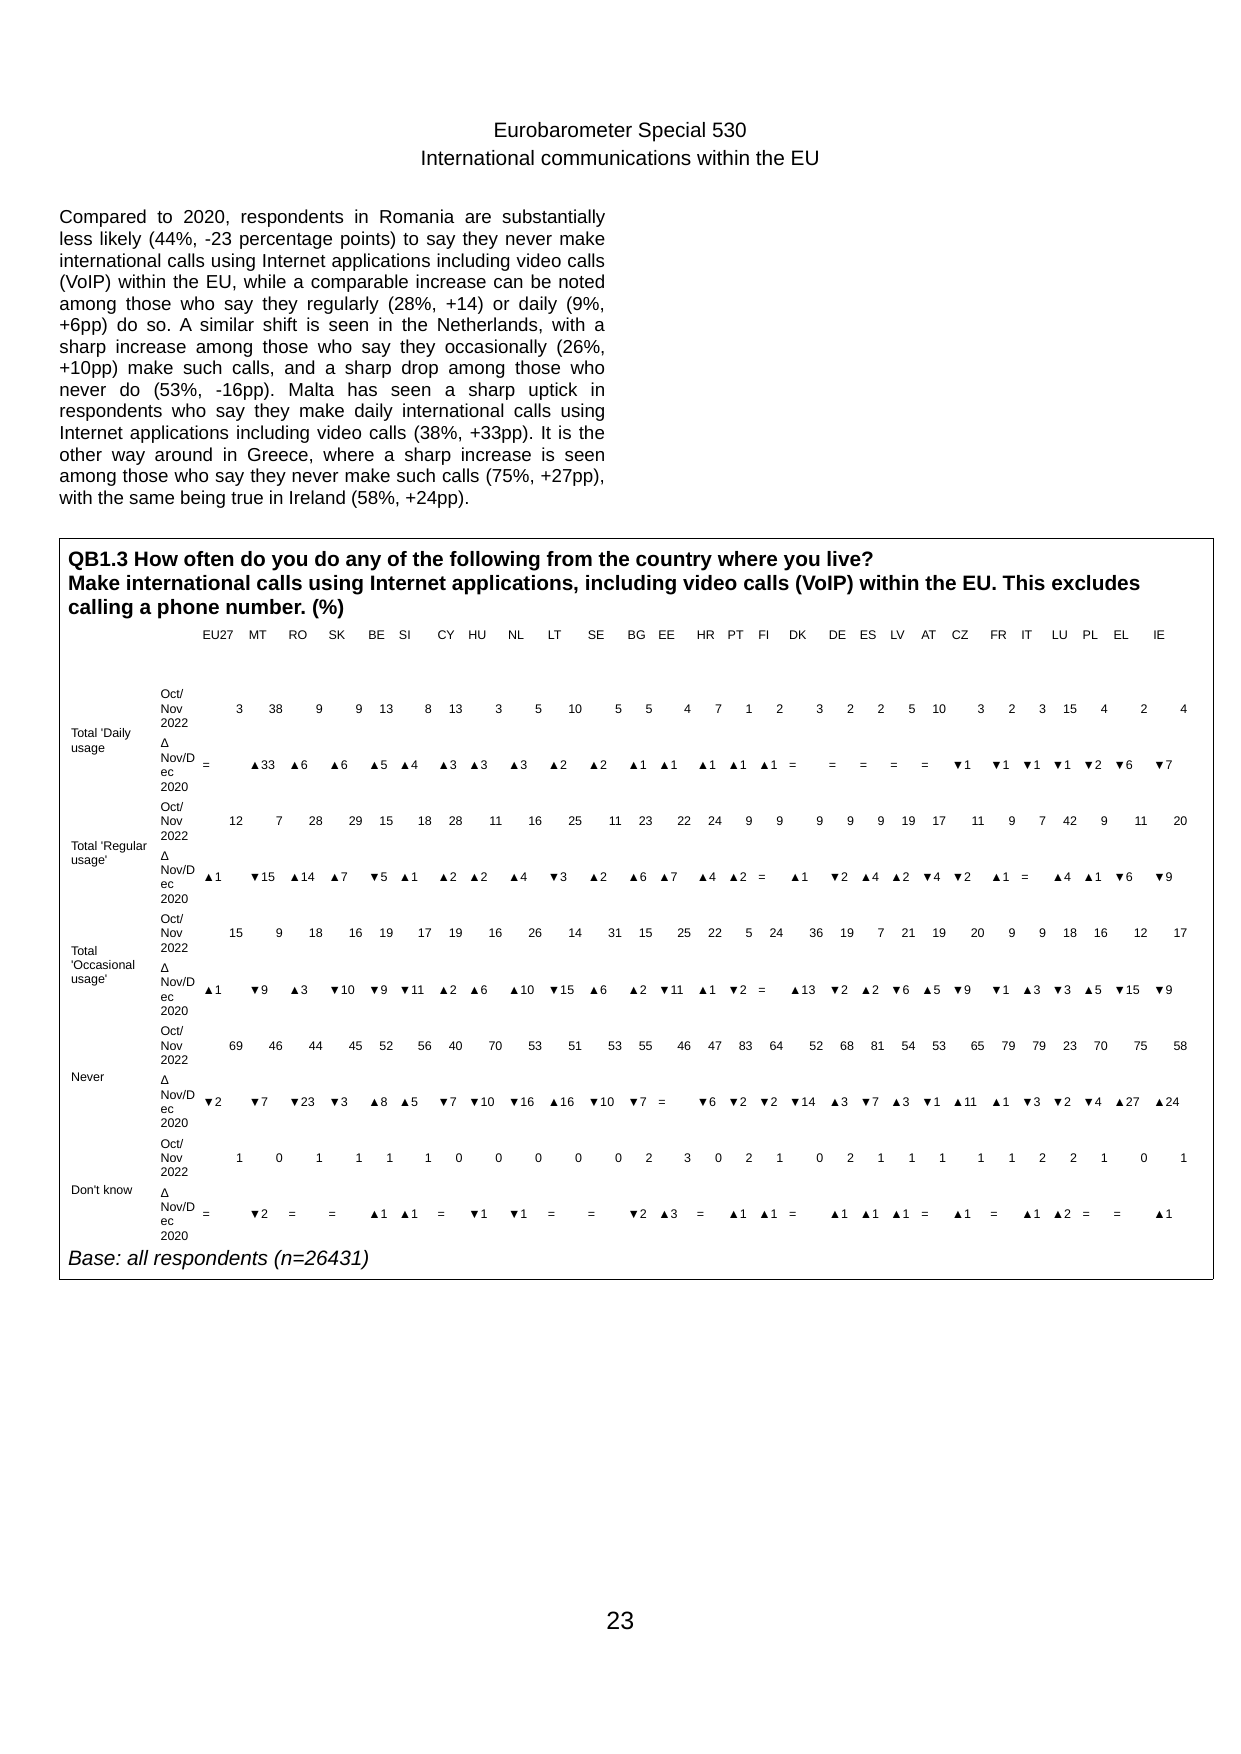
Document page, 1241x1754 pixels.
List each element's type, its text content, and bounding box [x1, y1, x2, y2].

table_header LU [1049, 619, 1079, 652]
table_cell 15 [199, 909, 246, 958]
table_cell ▼2 [725, 958, 755, 1021]
table_cell ▼2 [1049, 1070, 1079, 1133]
table_cell 19 [826, 909, 857, 958]
table_cell = [199, 1183, 246, 1246]
table_cell 1 [199, 1134, 246, 1182]
table_cell ▼1 [1018, 733, 1049, 797]
table_cell = [1110, 1183, 1150, 1246]
table_header SI [396, 619, 434, 652]
table_cell 9 [325, 684, 365, 733]
table_cell [826, 652, 857, 684]
table_cell 1 [918, 1134, 949, 1182]
table_cell ▲33 [246, 733, 285, 797]
table_cell 7 [857, 909, 887, 958]
table_cell ▲6 [585, 958, 624, 1021]
table_cell 12 [199, 797, 246, 846]
table_cell 52 [365, 1021, 396, 1070]
table_cell 2 [625, 1134, 655, 1182]
table_cell [158, 652, 199, 684]
table_cell Oct/Nov 2022 [158, 909, 199, 958]
table_header LT [545, 619, 585, 652]
table_cell 45 [325, 1021, 365, 1070]
table_cell 4 [655, 684, 694, 733]
table_cell ▼11 [655, 958, 694, 1021]
table_cell 65 [949, 1021, 987, 1070]
table_cell [545, 652, 585, 684]
table_cell ▼2 [755, 1070, 786, 1133]
table_cell 38 [246, 684, 285, 733]
table_header SK [325, 619, 365, 652]
table_cell ▼1 [949, 733, 987, 797]
table_cell 19 [434, 909, 465, 958]
table_cell 7 [246, 797, 285, 846]
table_cell 2 [987, 684, 1018, 733]
table_cell ▲3 [465, 733, 505, 797]
table_cell ▼1 [505, 1183, 545, 1246]
table_cell ▼4 [1080, 1070, 1110, 1133]
table_cell ▲1 [655, 733, 694, 797]
table_header BG [625, 619, 655, 652]
table_header IT [1018, 619, 1049, 652]
table_cell 52 [786, 1021, 826, 1070]
table_cell ▲5 [918, 958, 949, 1021]
table_cell 1 [949, 1134, 987, 1182]
table_header CZ [949, 619, 987, 652]
table_cell ▲7 [655, 846, 694, 909]
table_cell 0 [505, 1134, 545, 1182]
table_cell 15 [625, 909, 655, 958]
table_cell ▲4 [505, 846, 545, 909]
table_cell ▲1 [694, 733, 724, 797]
table_cell 10 [545, 684, 585, 733]
table_cell ▲2 [585, 846, 624, 909]
table_cell = [585, 1183, 624, 1246]
table_cell ▲3 [434, 733, 465, 797]
table_cell 36 [786, 909, 826, 958]
table_cell ▲3 [505, 733, 545, 797]
table_cell ▲1 [987, 846, 1018, 909]
table_cell 2 [725, 1134, 755, 1182]
table_cell 0 [694, 1134, 724, 1182]
table_cell 7 [694, 684, 724, 733]
table_cell 2 [1110, 684, 1150, 733]
table_cell ▼5 [365, 846, 396, 909]
table_cell [949, 652, 987, 684]
table_cell 5 [505, 684, 545, 733]
table_cell ▼2 [826, 846, 857, 909]
table_cell ▼7 [246, 1070, 285, 1133]
table_cell 11 [1110, 797, 1150, 846]
table_cell ▼3 [325, 1070, 365, 1133]
table_cell Δ Nov/Dec 2020 [158, 958, 199, 1021]
table_cell 18 [396, 797, 434, 846]
table_cell ▲1 [396, 846, 434, 909]
table_cell ▼2 [625, 1183, 655, 1246]
table_cell 81 [857, 1021, 887, 1070]
table_cell 9 [826, 797, 857, 846]
table_cell ▼9 [246, 958, 285, 1021]
table_cell Δ Nov/Dec 2020 [158, 1070, 199, 1133]
table_cell 1 [325, 1134, 365, 1182]
table_header ES [857, 619, 887, 652]
table_cell 56 [396, 1021, 434, 1070]
table_cell 58 [1150, 1021, 1190, 1070]
table_cell 12 [1110, 909, 1150, 958]
table_cell 70 [1080, 1021, 1110, 1070]
table_cell = [545, 1183, 585, 1246]
table_cell 0 [434, 1134, 465, 1182]
table_cell [987, 652, 1018, 684]
table_cell = [285, 1183, 325, 1246]
table_cell ▲1 [949, 1183, 987, 1246]
table_cell Oct/Nov 2022 [158, 1021, 199, 1070]
table_cell ▲11 [949, 1070, 987, 1133]
table_cell 9 [246, 909, 285, 958]
table_cell 13 [365, 684, 396, 733]
table_header [68, 619, 157, 652]
table_cell [1150, 652, 1190, 684]
table_cell ▲1 [365, 1183, 396, 1246]
table_cell 3 [786, 684, 826, 733]
table_cell 75 [1110, 1021, 1150, 1070]
table_header EU27 [199, 619, 246, 652]
table_cell ▲2 [434, 846, 465, 909]
table_cell 47 [694, 1021, 724, 1070]
table_cell 53 [585, 1021, 624, 1070]
table_cell 9 [285, 684, 325, 733]
table_cell 2 [826, 684, 857, 733]
table_cell ▲2 [1049, 1183, 1079, 1246]
table_cell 9 [786, 797, 826, 846]
table_cell 3 [655, 1134, 694, 1182]
text Base: all respondents (n=26431) [68, 1246, 1204, 1270]
table_cell 14 [545, 909, 585, 958]
table_cell ▼7 [857, 1070, 887, 1133]
table_cell 9 [987, 909, 1018, 958]
table_cell 5 [585, 684, 624, 733]
table_cell 17 [918, 797, 949, 846]
table_cell ▲24 [1150, 1070, 1190, 1133]
table_cell ▲4 [857, 846, 887, 909]
table_cell 22 [655, 797, 694, 846]
table_cell ▼11 [396, 958, 434, 1021]
table_cell Total 'Daily usage [68, 684, 157, 797]
table_cell ▼7 [625, 1070, 655, 1133]
table_header NL [505, 619, 545, 652]
table_cell 1 [987, 1134, 1018, 1182]
table_cell 28 [285, 797, 325, 846]
table_cell = [826, 733, 857, 797]
table_cell [887, 652, 918, 684]
table_cell ▲2 [625, 958, 655, 1021]
text Compared to 2020, respondents in Romania are substantially less likely (44%, -23 percentage points) to say they never make international calls using Internet applications including video calls (VoIP) within the EU, while a comparable increase can be noted among those who say they regularly (28%, +14) or daily (9%, +6pp) do so. A similar shift is seen in the Netherlands, with a sharp increase among those who say they occasionally (26%, +10pp) make such calls, and a sharp drop among those who never do (53%, -16pp). Malta has seen a sharp uptick in respondents who say they make daily international calls using Internet applications including video calls (38%, +33pp). It is the other way around in Greece, where a sharp increase is seen among those who say they never make such calls (75%, +27pp), with the same being true in Ireland (58%, +24pp). [59, 206, 605, 508]
table_cell [365, 652, 396, 684]
table_cell 2 [1049, 1134, 1079, 1182]
table_cell ▲1 [987, 1070, 1018, 1133]
table_cell 18 [285, 909, 325, 958]
table_cell ▲6 [285, 733, 325, 797]
table_cell [694, 652, 724, 684]
table_cell ▲3 [887, 1070, 918, 1133]
table_cell [434, 652, 465, 684]
table_cell 16 [505, 797, 545, 846]
table_cell 0 [786, 1134, 826, 1182]
table_cell = [325, 1183, 365, 1246]
table_cell 1 [1080, 1134, 1110, 1182]
table_cell 7 [1018, 797, 1049, 846]
table_cell ▲8 [365, 1070, 396, 1133]
table_cell Δ Nov/Dec 2020 [158, 733, 199, 797]
table_cell ▲7 [325, 846, 365, 909]
table_cell 44 [285, 1021, 325, 1070]
table_cell = [1080, 1183, 1110, 1246]
table_cell Total 'Regular usage' [68, 797, 157, 909]
table_cell 0 [465, 1134, 505, 1182]
table_cell 1 [1150, 1134, 1190, 1182]
table_cell 69 [199, 1021, 246, 1070]
table_cell 9 [1018, 909, 1049, 958]
table_cell ▲6 [325, 733, 365, 797]
table_cell ▲16 [545, 1070, 585, 1133]
table_cell 24 [694, 797, 724, 846]
table_cell 9 [1080, 797, 1110, 846]
table_cell ▼1 [918, 1070, 949, 1133]
table_cell 42 [1049, 797, 1079, 846]
table_cell Δ Nov/Dec 2020 [158, 846, 199, 909]
table_header EL [1110, 619, 1150, 652]
text QB1.3 How often do you do any of the following from the country where you live? [68, 547, 1204, 571]
table_cell ▼4 [918, 846, 949, 909]
table_cell 53 [505, 1021, 545, 1070]
table_cell 55 [625, 1021, 655, 1070]
table_cell ▲1 [694, 958, 724, 1021]
table_cell ▲4 [396, 733, 434, 797]
table_cell 0 [585, 1134, 624, 1182]
table_cell ▼3 [1018, 1070, 1049, 1133]
table_cell ▲1 [199, 846, 246, 909]
table_cell 46 [655, 1021, 694, 1070]
table_header IE [1150, 619, 1190, 652]
table_cell 18 [1049, 909, 1079, 958]
table_cell 20 [1150, 797, 1190, 846]
table_cell ▼10 [325, 958, 365, 1021]
table_cell 5 [725, 909, 755, 958]
table_cell [786, 652, 826, 684]
table_cell ▼2 [1080, 733, 1110, 797]
table_cell 68 [826, 1021, 857, 1070]
table_cell ▲1 [887, 1183, 918, 1246]
table_cell 9 [987, 797, 1018, 846]
table_cell = [755, 958, 786, 1021]
table_cell ▼15 [1110, 958, 1150, 1021]
table_cell [1018, 652, 1049, 684]
table_header BE [365, 619, 396, 652]
table_cell ▼15 [545, 958, 585, 1021]
table_cell [1049, 652, 1079, 684]
table_cell 53 [918, 1021, 949, 1070]
table_cell ▲1 [725, 1183, 755, 1246]
table_cell ▼3 [545, 846, 585, 909]
table_cell ▼6 [1110, 733, 1150, 797]
table_cell = [887, 733, 918, 797]
table_cell [68, 652, 157, 684]
table_cell 1 [365, 1134, 396, 1182]
table_cell Oct/Nov 2022 [158, 1134, 199, 1182]
table_cell ▲5 [396, 1070, 434, 1133]
table_cell ▲1 [786, 846, 826, 909]
table_cell 0 [545, 1134, 585, 1182]
table_cell [1080, 652, 1110, 684]
table_header AT [918, 619, 949, 652]
table_cell 8 [396, 684, 434, 733]
table_cell ▲5 [365, 733, 396, 797]
table_cell 19 [887, 797, 918, 846]
table_header LV [887, 619, 918, 652]
table_cell 3 [199, 684, 246, 733]
table_cell = [786, 1183, 826, 1246]
table_cell 2 [826, 1134, 857, 1182]
table_cell 4 [1150, 684, 1190, 733]
table_cell [918, 652, 949, 684]
table_cell [199, 652, 246, 684]
table_cell 4 [1080, 684, 1110, 733]
table_cell Don't know [68, 1134, 157, 1246]
table_cell ▼6 [1110, 846, 1150, 909]
table_cell 1 [725, 684, 755, 733]
table_cell 1 [857, 1134, 887, 1182]
table_cell 31 [585, 909, 624, 958]
table_cell [1110, 652, 1150, 684]
table_cell ▲10 [505, 958, 545, 1021]
table_cell Oct/Nov 2022 [158, 797, 199, 846]
table_cell ▲1 [826, 1183, 857, 1246]
table_cell = [918, 733, 949, 797]
table_cell 19 [365, 909, 396, 958]
table_cell 5 [887, 684, 918, 733]
table_cell 40 [434, 1021, 465, 1070]
table_cell 25 [545, 797, 585, 846]
table_cell 3 [949, 684, 987, 733]
table_cell Δ Nov/Dec 2020 [158, 1183, 199, 1246]
table_cell ▼23 [285, 1070, 325, 1133]
table_cell ▲3 [655, 1183, 694, 1246]
table_cell ▼9 [1150, 846, 1190, 909]
table_cell [755, 652, 786, 684]
table_cell 17 [1150, 909, 1190, 958]
table_header PT [725, 619, 755, 652]
table_cell 2 [755, 684, 786, 733]
table_header DK [786, 619, 826, 652]
table_header DE [826, 619, 857, 652]
table_cell 70 [465, 1021, 505, 1070]
table_cell 25 [655, 909, 694, 958]
table_cell 1 [887, 1134, 918, 1182]
table_cell 15 [1049, 684, 1079, 733]
table_cell = [694, 1183, 724, 1246]
table_cell = [755, 846, 786, 909]
table_cell [585, 652, 624, 684]
table_cell ▲2 [857, 958, 887, 1021]
table_cell ▲1 [755, 733, 786, 797]
table_cell 1 [755, 1134, 786, 1182]
table_header FI [755, 619, 786, 652]
table_cell ▼1 [987, 958, 1018, 1021]
table_cell ▲1 [1080, 846, 1110, 909]
table_header HR [694, 619, 724, 652]
table_cell ▲6 [465, 958, 505, 1021]
table_cell ▼2 [725, 1070, 755, 1133]
table_cell 51 [545, 1021, 585, 1070]
table_cell 11 [949, 797, 987, 846]
table_cell 3 [465, 684, 505, 733]
table_cell ▼1 [1049, 733, 1079, 797]
table_cell 11 [585, 797, 624, 846]
table_cell ▲3 [826, 1070, 857, 1133]
table_cell ▲1 [1150, 1183, 1190, 1246]
table_cell ▲1 [857, 1183, 887, 1246]
table_cell [465, 652, 505, 684]
table_cell ▲1 [725, 733, 755, 797]
table_cell [625, 652, 655, 684]
table_cell ▲1 [199, 958, 246, 1021]
table_cell 9 [755, 797, 786, 846]
table_cell 9 [725, 797, 755, 846]
table_cell ▲5 [1080, 958, 1110, 1021]
table_cell 0 [1110, 1134, 1150, 1182]
table_cell [655, 652, 694, 684]
table_cell ▲1 [1018, 1183, 1049, 1246]
table_cell 9 [857, 797, 887, 846]
table_cell 29 [325, 797, 365, 846]
table_cell 16 [465, 909, 505, 958]
table_cell ▼6 [694, 1070, 724, 1133]
table_header MT [246, 619, 285, 652]
table_cell ▲1 [755, 1183, 786, 1246]
table_cell 26 [505, 909, 545, 958]
table_cell ▼1 [465, 1183, 505, 1246]
table_cell Never [68, 1021, 157, 1133]
table_cell ▼16 [505, 1070, 545, 1133]
table_cell ▲13 [786, 958, 826, 1021]
table_cell [246, 652, 285, 684]
table_cell ▲3 [1018, 958, 1049, 1021]
table_cell ▼2 [826, 958, 857, 1021]
table_cell 1 [285, 1134, 325, 1182]
table_cell 23 [625, 797, 655, 846]
table_cell = [434, 1183, 465, 1246]
table_cell 3 [1018, 684, 1049, 733]
table_cell = [655, 1070, 694, 1133]
table_cell ▼10 [585, 1070, 624, 1133]
table_cell ▲27 [1110, 1070, 1150, 1133]
table_cell 1 [396, 1134, 434, 1182]
table_cell ▼9 [949, 958, 987, 1021]
table_cell 19 [918, 909, 949, 958]
table_cell [725, 652, 755, 684]
table_cell ▼10 [465, 1070, 505, 1133]
table_cell ▲4 [694, 846, 724, 909]
table_header PL [1080, 619, 1110, 652]
table_cell 10 [918, 684, 949, 733]
table_header FR [987, 619, 1018, 652]
table_cell ▲2 [545, 733, 585, 797]
table_cell 16 [325, 909, 365, 958]
table_cell 28 [434, 797, 465, 846]
table_cell ▲14 [285, 846, 325, 909]
table_cell 23 [1049, 1021, 1079, 1070]
table_header SE [585, 619, 624, 652]
table_cell 24 [755, 909, 786, 958]
table_cell [857, 652, 887, 684]
table_header CY [434, 619, 465, 652]
table_cell ▲6 [625, 846, 655, 909]
table_cell ▲1 [625, 733, 655, 797]
table_cell ▼9 [365, 958, 396, 1021]
table_cell ▼3 [1049, 958, 1079, 1021]
table_cell ▼9 [1150, 958, 1190, 1021]
table_header [158, 619, 199, 652]
table_cell = [786, 733, 826, 797]
table_cell 2 [1018, 1134, 1049, 1182]
table_cell ▼14 [786, 1070, 826, 1133]
table_cell 54 [887, 1021, 918, 1070]
table_cell = [199, 733, 246, 797]
table_cell = [1018, 846, 1049, 909]
table_cell ▼2 [199, 1070, 246, 1133]
table_cell [505, 652, 545, 684]
table_cell 5 [625, 684, 655, 733]
table_cell ▼7 [1150, 733, 1190, 797]
table_header EE [655, 619, 694, 652]
table_cell 13 [434, 684, 465, 733]
table_cell Oct/Nov 2022 [158, 684, 199, 733]
table_cell 16 [1080, 909, 1110, 958]
table_cell Total 'Occasional usage' [68, 909, 157, 1021]
table_cell ▲2 [434, 958, 465, 1021]
table_cell [325, 652, 365, 684]
table_cell ▼2 [949, 846, 987, 909]
table_cell 15 [365, 797, 396, 846]
table_cell = [857, 733, 887, 797]
table_cell 22 [694, 909, 724, 958]
table_header HU [465, 619, 505, 652]
table_cell = [987, 1183, 1018, 1246]
table_cell 0 [246, 1134, 285, 1182]
table_cell 79 [987, 1021, 1018, 1070]
table_cell ▼15 [246, 846, 285, 909]
text Make international calls using Internet applications, including video calls (VoIP) within the EU. This excludes calling a phone number. (%) [68, 571, 1204, 619]
table_cell 64 [755, 1021, 786, 1070]
table_cell ▲2 [887, 846, 918, 909]
table_cell 2 [857, 684, 887, 733]
table_cell 83 [725, 1021, 755, 1070]
table_cell ▼2 [246, 1183, 285, 1246]
table_cell 46 [246, 1021, 285, 1070]
table_cell [396, 652, 434, 684]
table_cell ▲3 [285, 958, 325, 1021]
table_cell 20 [949, 909, 987, 958]
table_cell ▲2 [585, 733, 624, 797]
table_cell ▲2 [465, 846, 505, 909]
table_header RO [285, 619, 325, 652]
table_cell ▼7 [434, 1070, 465, 1133]
table_cell 17 [396, 909, 434, 958]
table_cell [285, 652, 325, 684]
table_cell ▲1 [396, 1183, 434, 1246]
table_cell = [918, 1183, 949, 1246]
table_cell 11 [465, 797, 505, 846]
table_cell 79 [1018, 1021, 1049, 1070]
table_cell 21 [887, 909, 918, 958]
table_cell ▲2 [725, 846, 755, 909]
table_cell ▲4 [1049, 846, 1079, 909]
table_cell ▼1 [987, 733, 1018, 797]
table_cell ▼6 [887, 958, 918, 1021]
